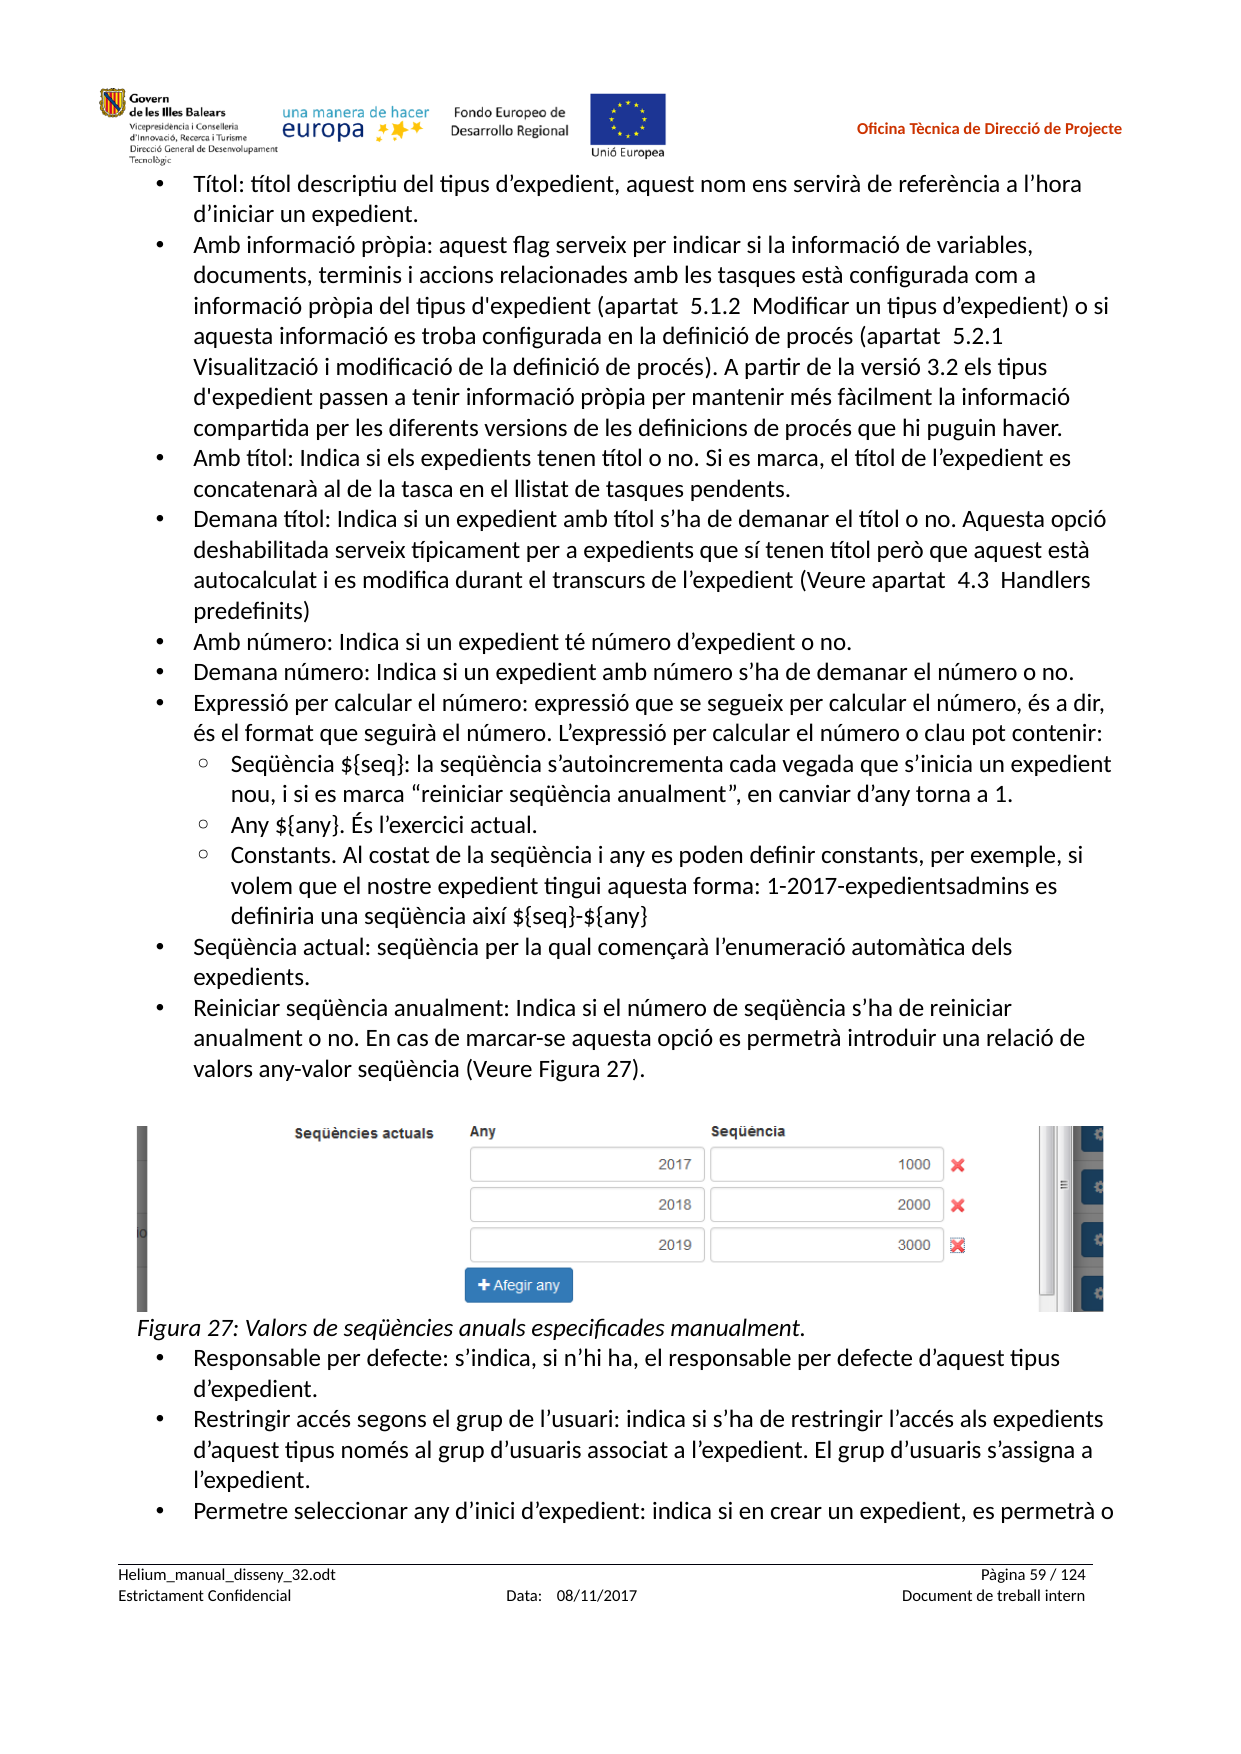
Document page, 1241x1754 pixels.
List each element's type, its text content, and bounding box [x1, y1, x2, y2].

list Títol: títol descriptiu del tipus d’expedient, aquest nom ens servirà de referència a l’hora d’iniciar un expedient. [156, 168, 1122, 229]
list Restringir accés segons el grup de l’usuari: indica si s’ha de restringir l’accés als expedients d’aquest tipus només al grup d’usuaris associat a l’expedient. El grup d’usuaris s’assigna a l’expedient. [156, 1403, 1122, 1495]
list Reiniciar seqüència anualment: Indica si el número de seqüència s’ha de reiniciar anualment o no. En cas de marcar-se aquesta opció es permetrà introduir una relació de valors any-valor seqüència (Veure Figura 27). [156, 992, 1122, 1083]
list Demana títol: Indica si un expedient amb títol s’ha de demanar el títol o no. Aquesta opció deshabilitada serveix típicament per a expedients que sí tenen títol però que aquest està autocalculat i es modifica durant el transcurs de l’expedient (Veure apartat 4.3 Handlers predefinits) [156, 504, 1122, 626]
list Responsable per defecte: s’indica, si n’hi ha, el responsable per defecte d’aquest tipus d’expedient. [137, 1114, 1122, 1403]
list Expressió per calcular el número: expressió que se segueix per calcular el número, és a dir, és el format que seguirà el número. L’expressió per calcular el número o clau pot contenir: [156, 687, 1122, 748]
list Any ${any}. És l’exercici actual. [193, 809, 1122, 839]
list Amb número: Indica si un expedient té número d’expedient o no. [156, 626, 1122, 656]
list Seqüència actual: seqüència per la qual començarà l’enumeració automàtica dels expedients. [156, 931, 1122, 992]
picture [136, 1126, 1104, 1312]
list Demana número: Indica si un expedient amb número s’ha de demanar el número o no. [156, 656, 1122, 687]
list Constants. Al costat de la seqüència i any es poden definir constants, per exemple, si volem que el nostre expedient tingui aquesta forma: 1-2017-expedientsadmins es definiria una seqüència així ${seq}-${any} [193, 839, 1122, 931]
list Figura 27: Valors de seqüències anuals especificades manualment. [137, 1312, 1103, 1342]
list Amb informació pròpia: aquest flag serveix per indicar si la informació de variables, documents, terminis i accions relacionades amb les tasques està configurada com a informació pròpia del tipus d'expedient (apartat 5.1.2 Modificar un tipus d’expedient) o si aquesta informació es troba configurada en la definició de procés (apartat 5.2.1 Visualització i modificació de la definició de procés). A partir de la versió 3.2 els tipus d'expedient passen a tenir informació pròpia per mantenir més fàcilment la informació compartida per les diferents versions de les definicions de procés que hi puguin haver. [156, 229, 1122, 443]
list Permetre seleccionar any d’inici d’expedient: indica si en crear un expedient, es permetrà o [156, 1495, 1122, 1525]
list Seqüència ${seq}: la seqüència s’autoincrementa cada vegada que s’inicia un expedient nou, i si es marca “reiniciar seqüència anualment”, en canviar d’any torna a 1. [193, 748, 1122, 809]
picture [99, 87, 668, 166]
list Amb títol: Indica si els expedients tenen títol o no. Si es marca, el títol de l’expedient es concatenarà al de la tasca en el llistat de tasques pendents. [156, 443, 1122, 504]
